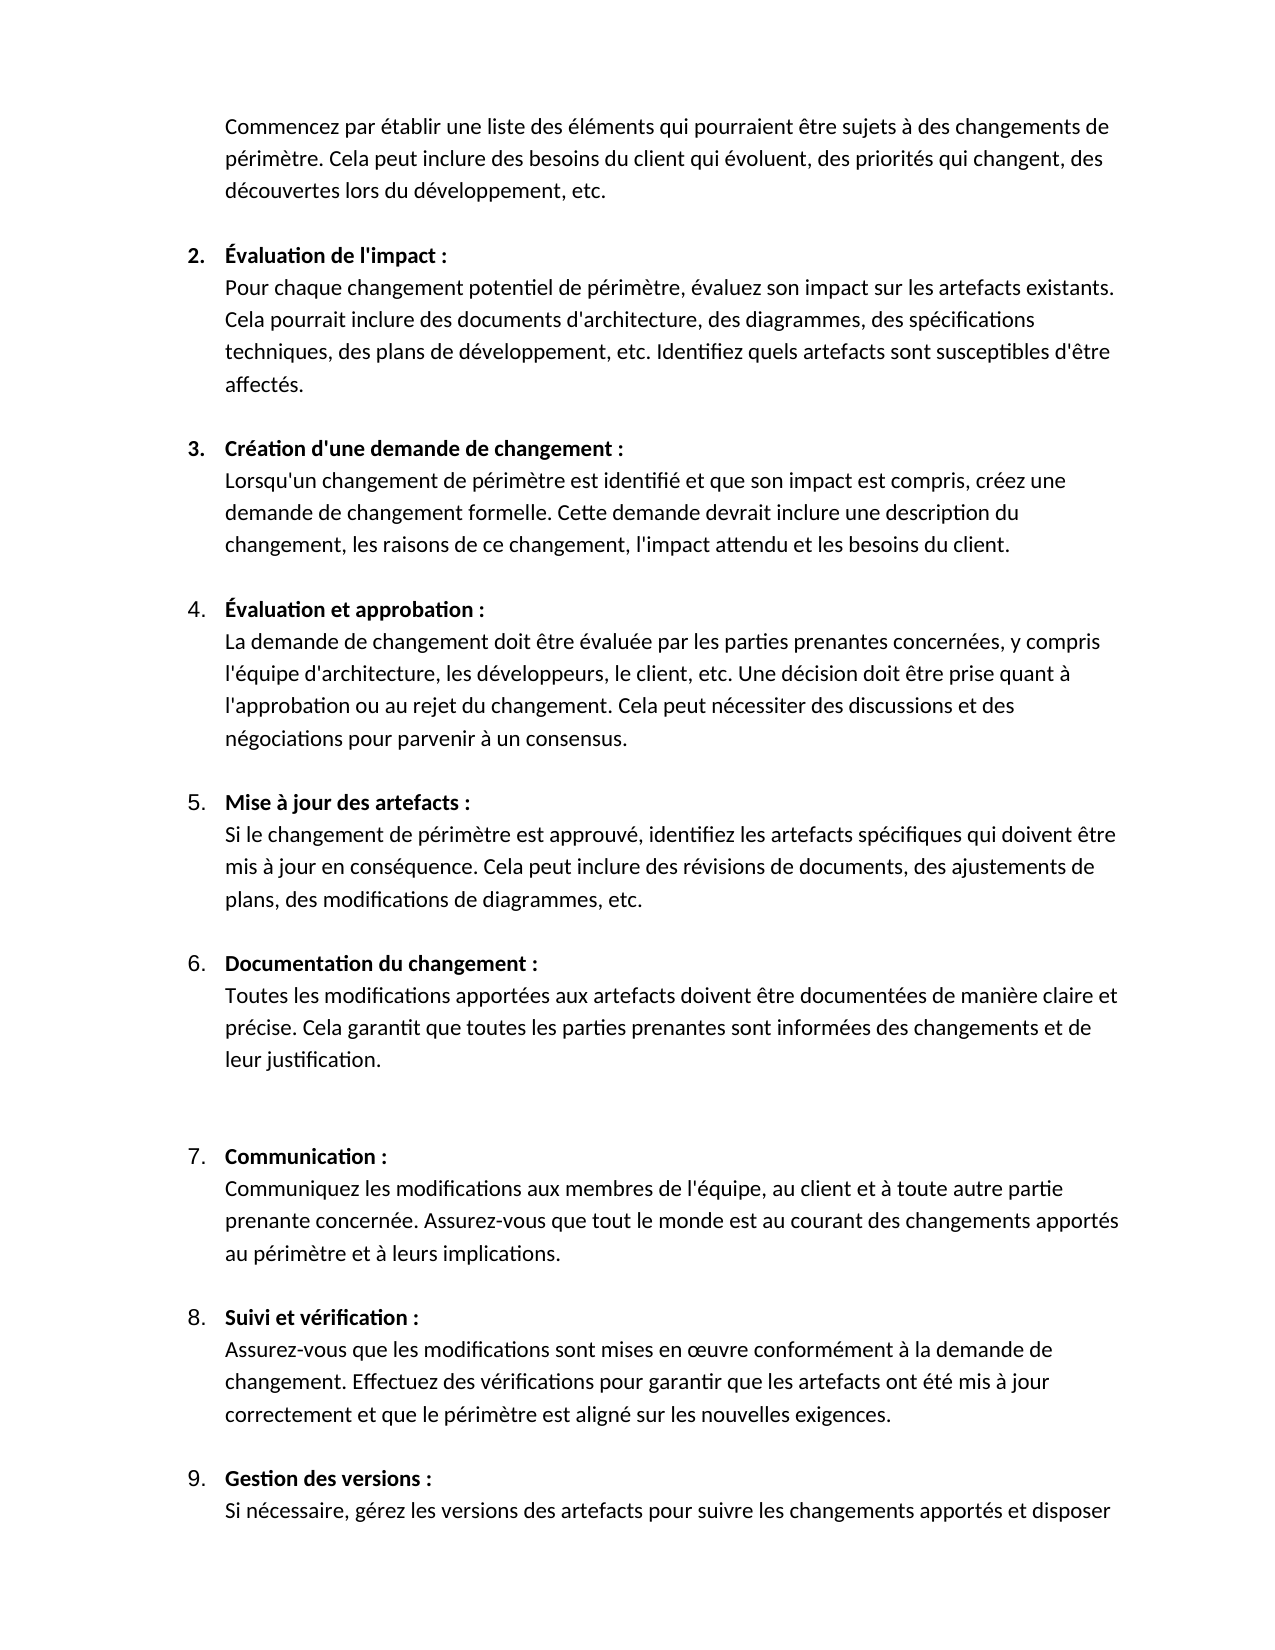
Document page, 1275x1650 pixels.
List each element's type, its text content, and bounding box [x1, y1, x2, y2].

list Suivi et vérification : [187, 1303, 1125, 1331]
list Gestion des versions : [187, 1464, 1125, 1492]
text Si le changement de périmètre est approuvé, identifiez les artefacts spécifiques qui doivent être mis à jour en conséquence. Cela peut inclure des révisions de documents, des ajustements de plans, des modifications de diagrammes, etc. [225, 820, 1125, 913]
list Évaluation et approbation : [187, 595, 1125, 623]
list Évaluation de l'impact : [187, 241, 1125, 269]
text Lorsqu'un changement de périmètre est identifié et que son impact est compris, créez une demande de changement formelle. Cette demande devrait inclure une description du changement, les raisons de ce changement, l'impact attendu et les besoins du client. [225, 466, 1125, 559]
text Toutes les modifications apportées aux artefacts doivent être documentées de manière claire et précise. Cela garantit que toutes les parties prenantes sont informées des changements et de leur justification. [225, 981, 1125, 1074]
list Création d'une demande de changement : [187, 434, 1125, 462]
list Communication : [187, 1142, 1125, 1170]
text Commencez par établir une liste des éléments qui pourraient être sujets à des changements de périmètre. Cela peut inclure des besoins du client qui évoluent, des priorités qui changent, des découvertes lors du développement, etc. [225, 112, 1125, 204]
list Mise à jour des artefacts : [187, 788, 1125, 816]
text La demande de changement doit être évaluée par les parties prenantes concernées, y compris l'équipe d'architecture, les développeurs, le client, etc. Une décision doit être prise quant à l'approbation ou au rejet du changement. Cela peut nécessiter des discussions et des négociations pour parvenir à un consensus. [225, 627, 1125, 752]
list Documentation du changement : [187, 949, 1125, 977]
text Pour chaque changement potentiel de périmètre, évaluez son impact sur les artefacts existants. Cela pourrait inclure des documents d'architecture, des diagrammes, des spécifications techniques, des plans de développement, etc. Identifiez quels artefacts sont susceptibles d'être affectés. [225, 273, 1125, 398]
text Si nécessaire, gérez les versions des artefacts pour suivre les changements apportés et disposer [225, 1496, 1125, 1524]
text Assurez-vous que les modifications sont mises en œuvre conformément à la demande de changement. Effectuez des vérifications pour garantir que les artefacts ont été mis à jour correctement et que le périmètre est aligné sur les nouvelles exigences. [225, 1335, 1125, 1428]
text Communiquez les modifications aux membres de l'équipe, au client et à toute autre partie prenante concernée. Assurez-vous que tout le monde est au courant des changements apportés au périmètre et à leurs implications. [225, 1174, 1125, 1267]
